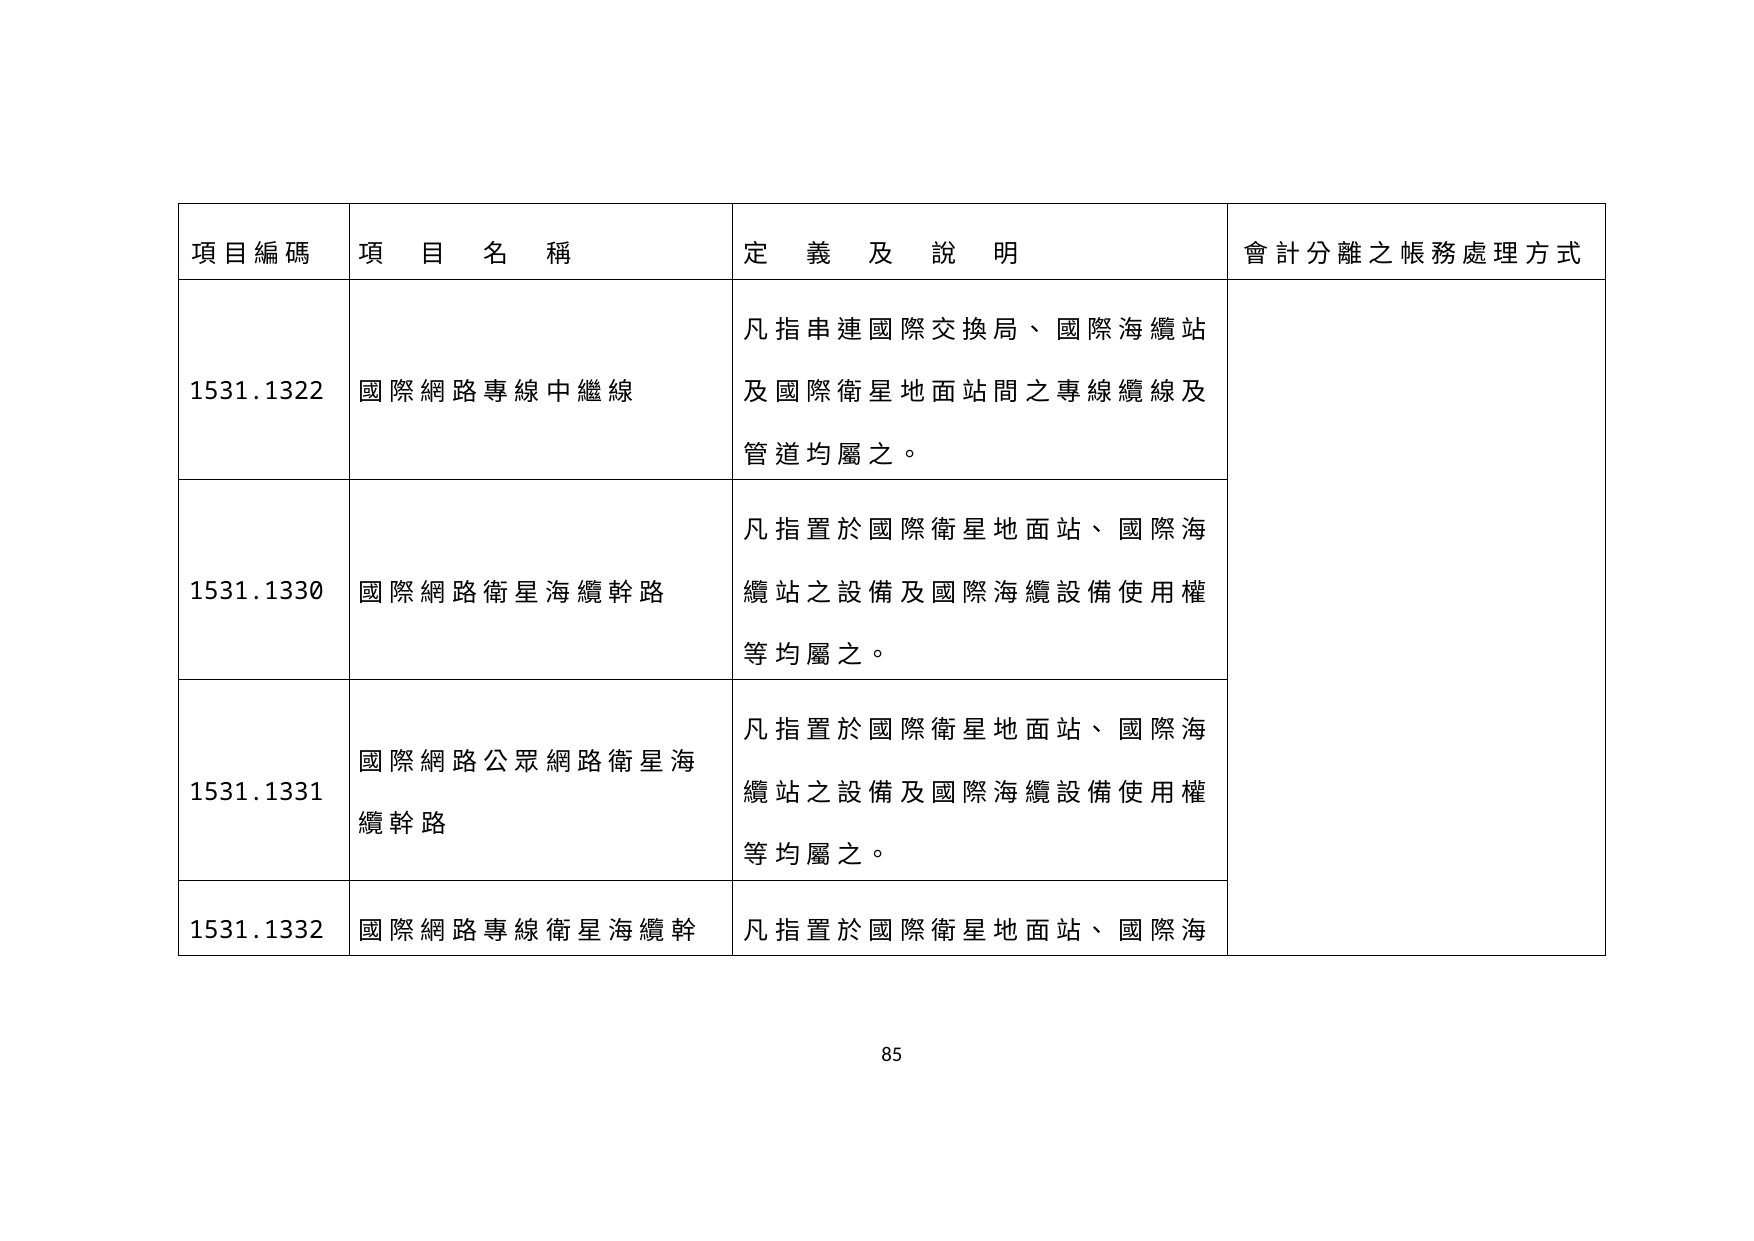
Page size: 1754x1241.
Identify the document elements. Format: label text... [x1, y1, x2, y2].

table_header 項目編碼 [179, 204, 349, 278]
table_cell 國際網路專線中繼線 [350, 280, 732, 479]
table_cell 凡指串連國際交換局、國際海纜站及國際衛星地面站間之專線纜線及管道均屬之。 [733, 280, 1227, 479]
table_cell 1531.1332 [179, 881, 349, 955]
table_header 會計分離之帳務處理方式 [1228, 204, 1605, 278]
table_cell [1228, 280, 1605, 955]
table_cell 1531.1322 [179, 280, 349, 479]
table_cell 凡指置於國際衛星地面站、國際海 [733, 881, 1227, 955]
table_cell 凡指置於國際衛星地面站、國際海纜站之設備及國際海纜設備使用權等均屬之。 [733, 480, 1227, 679]
table_header 項 目 名 稱 [350, 204, 732, 278]
table_cell 國際網路衛星海纜幹路 [350, 480, 732, 679]
table_cell 國際網路專線衛星海纜幹 [350, 881, 732, 955]
table_cell 國際網路公眾網路衛星海纜幹路 [350, 680, 732, 880]
table_header 定 義 及 說 明 [733, 204, 1227, 278]
table_cell 1531.1331 [179, 680, 349, 880]
table_cell 1531.1330 [179, 480, 349, 679]
table_cell 凡指置於國際衛星地面站、國際海纜站之設備及國際海纜設備使用權等均屬之。 [733, 680, 1227, 880]
